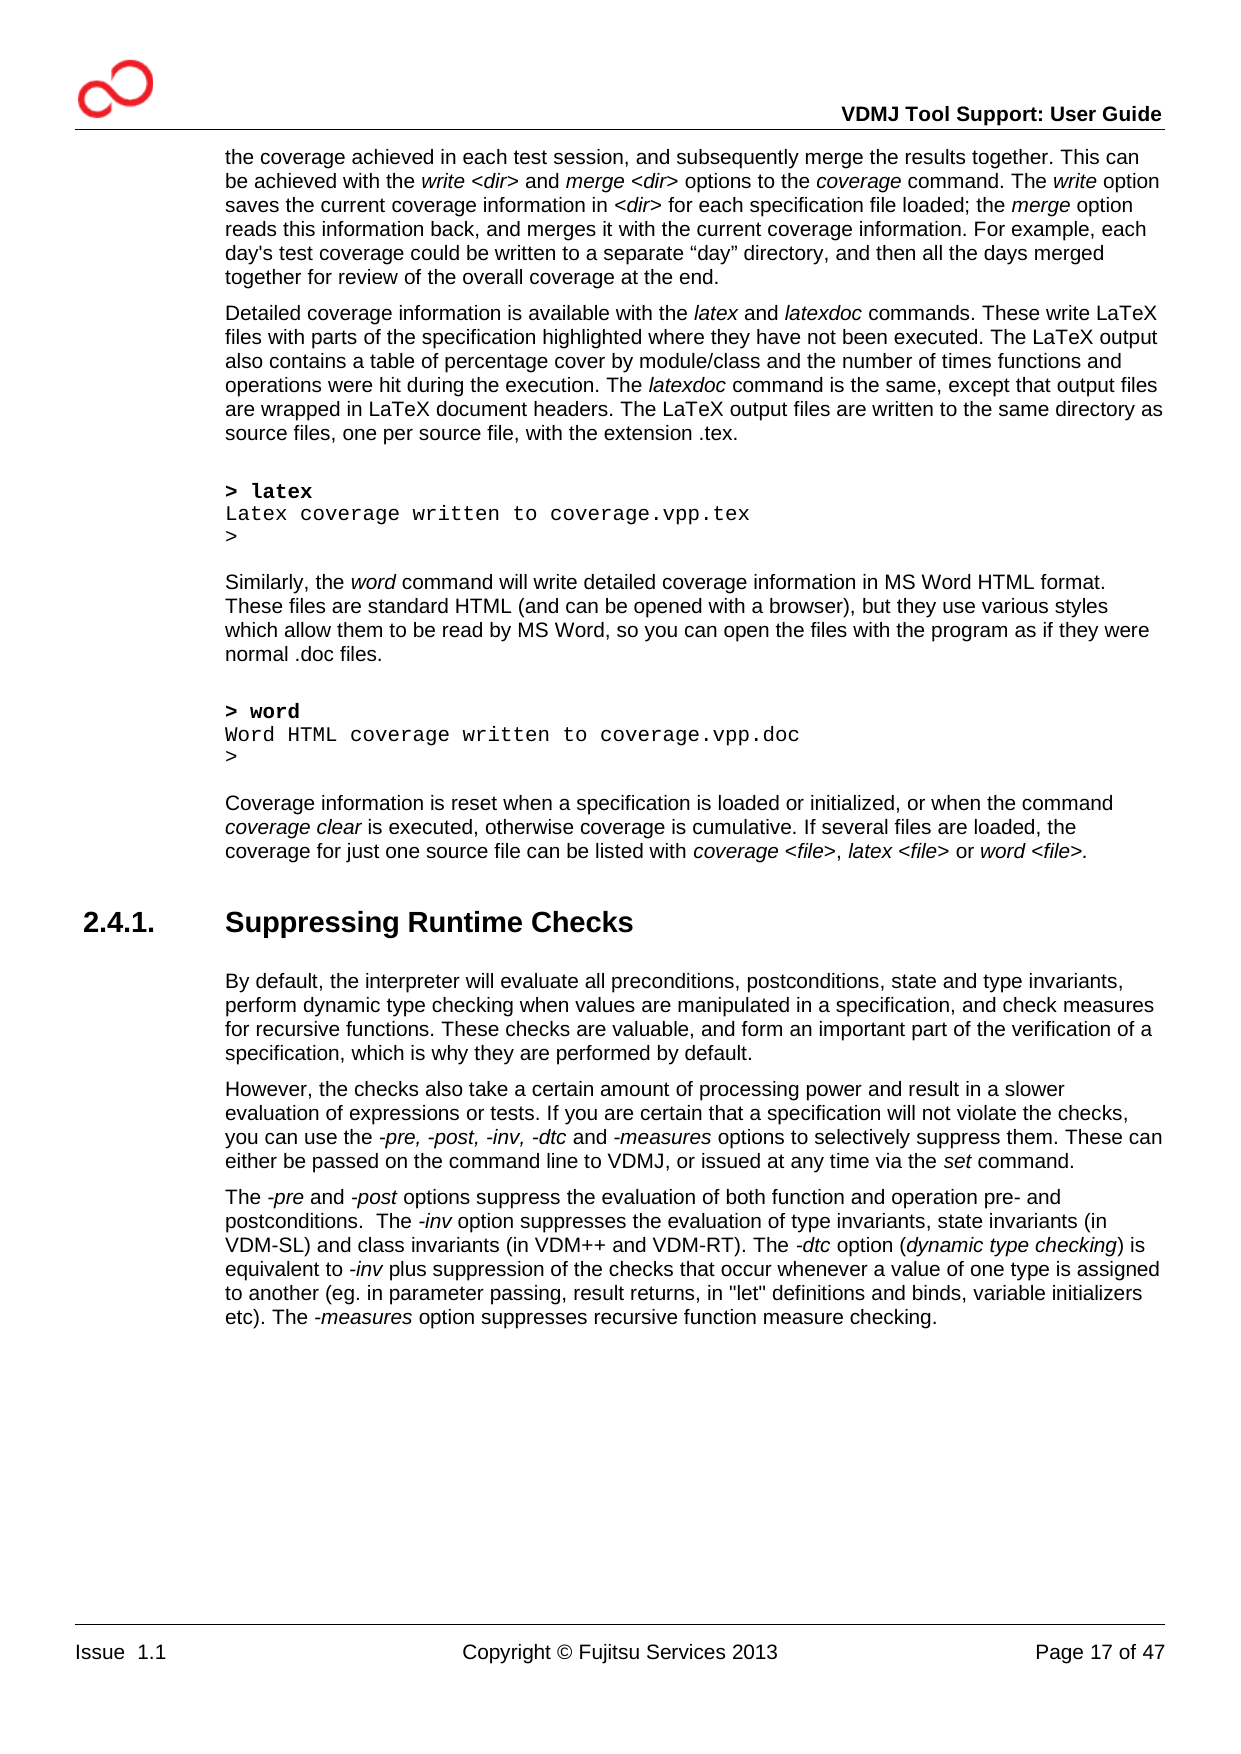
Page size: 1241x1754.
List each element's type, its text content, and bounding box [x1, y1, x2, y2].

subtitle Suppressing Runtime Checks [75, 905, 1165, 939]
text > [225, 746, 1165, 768]
picture [78, 52, 153, 128]
text the coverage achieved in each test session, and subsequently merge the results together. This can be achieved with the write <dir> and merge <dir> options to the coverage command. The write option saves the current coverage information in <dir> for each specification file loaded; the merge option reads this information back, and merges it with the current coverage information. For example, each day's test coverage could be written to a separate “day” directory, and then all the days merged together for review of the overall coverage at the end. [225, 145, 1165, 289]
text Detailed coverage information is available with the latex and latexdoc commands. These write LaTeX files with parts of the specification highlighted where they have not been executed. The LaTeX output also contains a table of percentage cover by module/class and the number of times functions and operations were hit during the execution. The latexdoc command is the same, except that output files are wrapped in LaTeX document headers. The LaTeX output files are written to the same directory as source files, one per source file, with the extension .tex. [225, 301, 1165, 445]
text However, the checks also take a certain amount of processing power and result in a slower evaluation of expressions or tests. If you are certain that a specification will not violate the checks, you can use the -pre, -post, -inv, -dtc and -measures options to selectively suppress them. These can either be passed on the command line to VDMJ, or issued at any time via the set command. [225, 1077, 1165, 1173]
text Coverage information is reset when a specification is loaded or initialized, or when the command coverage clear is executed, otherwise coverage is cumulative. If several files are loaded, the coverage for just one source file can be listed with coverage <file>, latex <file> or word <file>. [225, 791, 1165, 863]
text Latex coverage written to coverage.vpp.tex [225, 503, 1165, 525]
text Similarly, the word command will write detailed coverage information in MS Word HTML format. These files are standard HTML (and can be opened with a browser), but they use various styles which allow them to be read by MS Word, so you can open the files with the program as if they were normal .doc files. [225, 570, 1165, 666]
text > word [225, 701, 1165, 723]
text > latex [225, 480, 1165, 503]
text The -pre and -post options suppress the evaluation of both function and operation pre- and postconditions. The -inv option suppresses the evaluation of type invariants, state invariants (in VDM-SL) and class invariants (in VDM++ and VDM-RT). The -dtc option (dynamic type checking) is equivalent to -inv plus suppression of the checks that occur whenever a value of one type is assigned to another (eg. in parameter passing, result returns, in "let" definitions and binds, variable initializers etc). The -measures option suppresses recursive function measure checking. [225, 1186, 1165, 1329]
text Word HTML coverage written to coverage.vpp.doc [225, 723, 1165, 746]
text By default, the interpreter will evaluate all preconditions, postconditions, state and type invariants, perform dynamic type checking when values are manipulated in a specification, and check measures for recursive functions. These checks are valuable, and form an important part of the verification of a specification, which is why they are performed by default. [225, 969, 1165, 1065]
text > [225, 525, 1165, 548]
